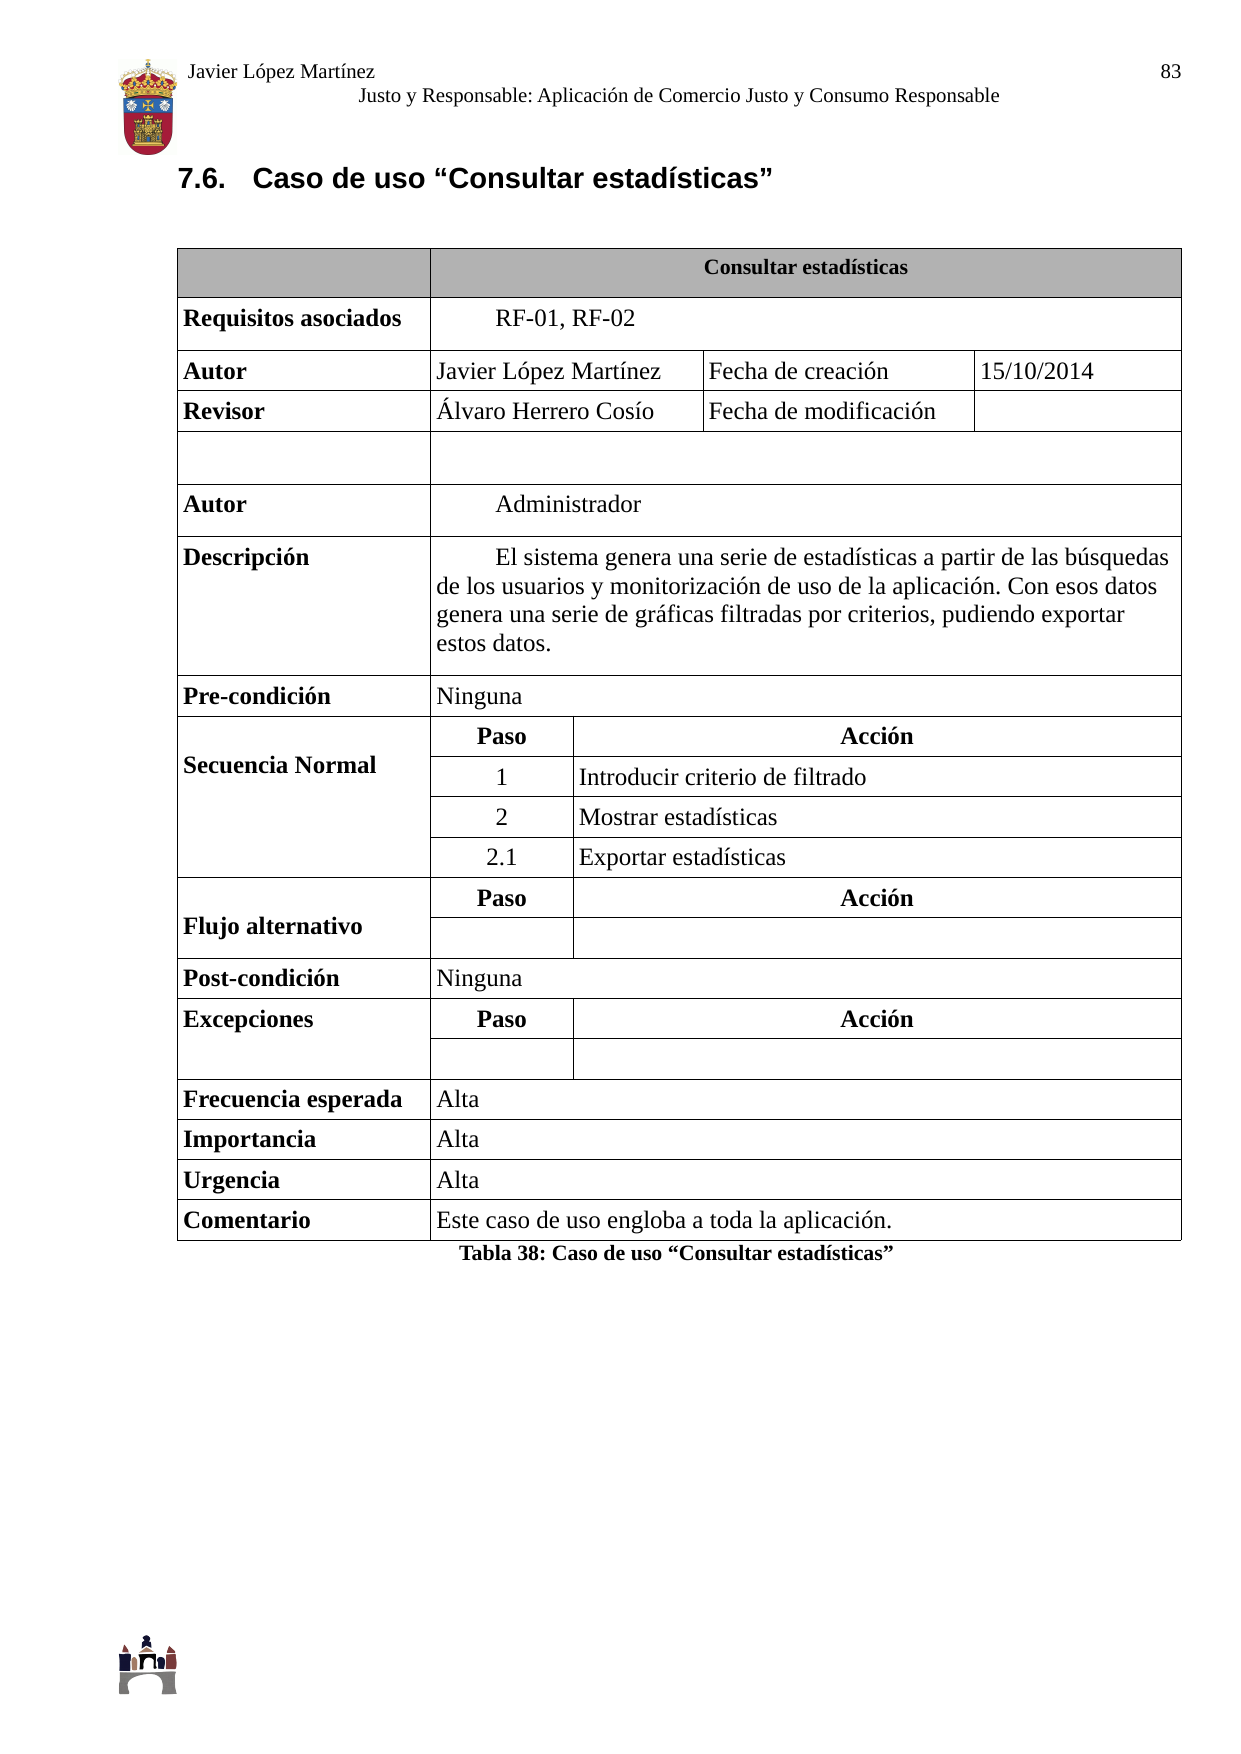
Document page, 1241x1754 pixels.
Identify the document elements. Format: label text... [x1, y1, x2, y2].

table_cell Importancia [178, 1120, 430, 1159]
table_header Consultar estadísticas [431, 249, 1181, 297]
picture [118, 59, 178, 155]
table_cell Acción [574, 878, 1181, 917]
table_cell Post-condición [178, 959, 430, 998]
table_cell Alta [431, 1160, 1181, 1199]
table_cell RF-01, RF-02 [431, 298, 1181, 350]
table_cell Introducir criterio de filtrado [574, 757, 1181, 796]
table_cell Autor [178, 485, 430, 536]
table_cell [574, 918, 1181, 957]
table_cell Revisor [178, 391, 430, 431]
table_cell Ninguna [431, 676, 1181, 716]
table_cell Mostrar estadísticas [574, 797, 1181, 837]
table_cell Administrador [431, 485, 1181, 536]
table_cell Alta [431, 1120, 1181, 1159]
table_cell Descripción [178, 537, 430, 675]
table_cell Paso [431, 999, 573, 1038]
subtitle Caso de uso “Consultar estadísticas” [177, 161, 1181, 195]
table_cell Exportar estadísticas [574, 838, 1181, 877]
table_cell Frecuencia esperada [178, 1080, 430, 1119]
table_cell 1 [431, 757, 573, 796]
table_cell Autor [178, 351, 430, 390]
table_cell Alta [431, 1080, 1181, 1119]
table_cell Pre-condición [178, 676, 430, 716]
table_cell Fecha de creación [704, 351, 974, 390]
table_cell 2.1 [431, 838, 573, 877]
table_cell Acción [574, 717, 1181, 756]
table_cell Paso [431, 878, 573, 917]
table_cell [431, 1039, 573, 1078]
table_cell [431, 918, 573, 957]
table_cell Flujo alternativo [178, 878, 430, 957]
table_cell Este caso de uso engloba a toda la aplicación. [431, 1200, 1181, 1240]
table_cell Fecha de modificación [704, 391, 974, 431]
table_cell [178, 432, 430, 483]
table_cell [574, 1039, 1181, 1078]
table_cell Ninguna [431, 959, 1181, 998]
table_cell Acción [574, 999, 1181, 1038]
text Tabla 38: Caso de uso “Consultar estadísticas” [177, 1241, 1181, 1265]
table_cell Urgencia [178, 1160, 430, 1199]
table_cell Secuencia Normal [178, 717, 430, 877]
table_cell Excepciones [178, 999, 430, 1078]
table_cell [975, 391, 1181, 431]
table_cell Paso [431, 717, 573, 756]
table_cell 2 [431, 797, 573, 837]
table_cell [431, 432, 1181, 483]
picture [118, 1634, 178, 1695]
table_cell Javier López Martínez [431, 351, 703, 390]
table_cell 15/10/2014 [975, 351, 1181, 390]
table_cell Comentario [178, 1200, 430, 1240]
table_cell Álvaro Herrero Cosío [431, 391, 703, 431]
table_cell Requisitos asociados [178, 298, 430, 350]
table_header [178, 249, 430, 297]
table_cell El sistema genera una serie de estadísticas a partir de las búsquedas de los usuarios y monitorización de uso de la aplicación. Con esos datos genera una serie de gráficas filtradas por criterios, pudiendo exportar estos datos. [431, 537, 1181, 675]
